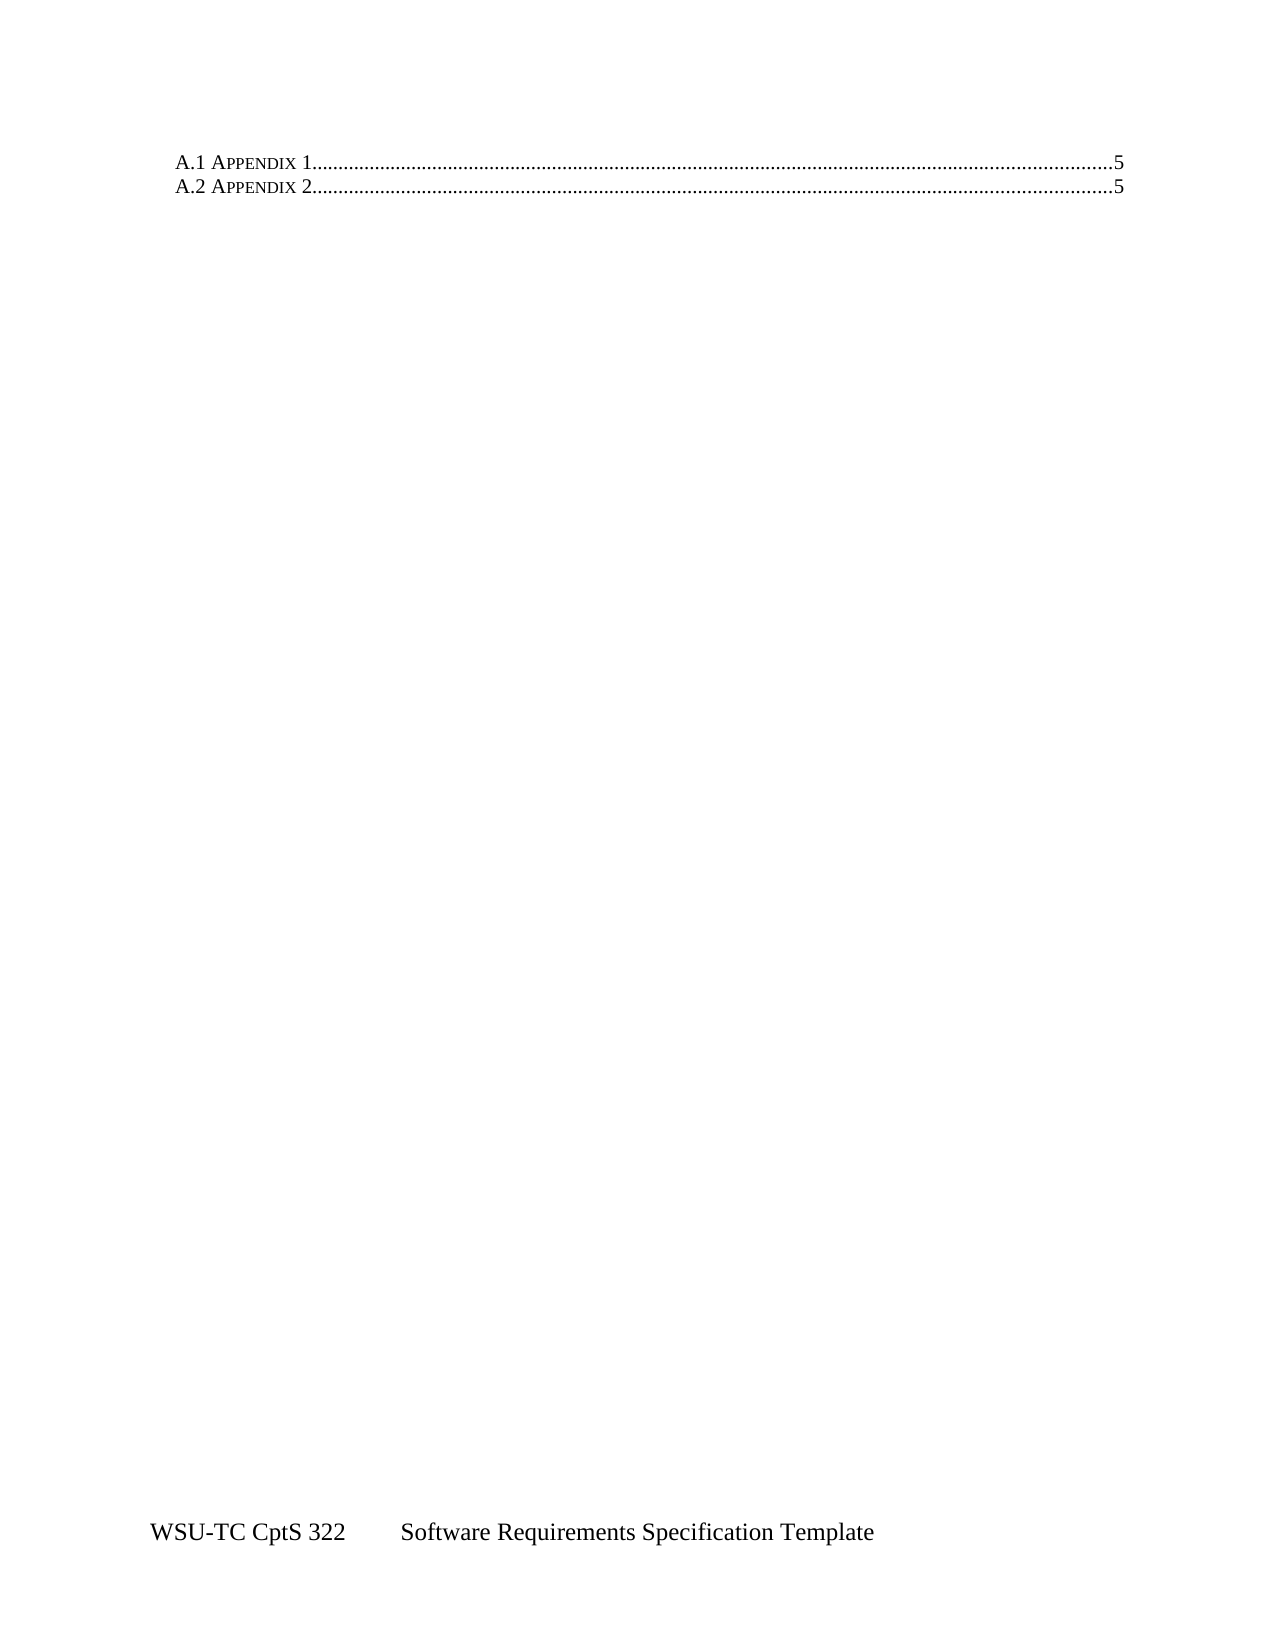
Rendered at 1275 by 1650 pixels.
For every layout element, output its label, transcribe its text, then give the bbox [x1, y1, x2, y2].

text A.2 Appendix 2 5 [175, 174, 1125, 198]
text A.1 Appendix 1 5 [175, 150, 1125, 174]
